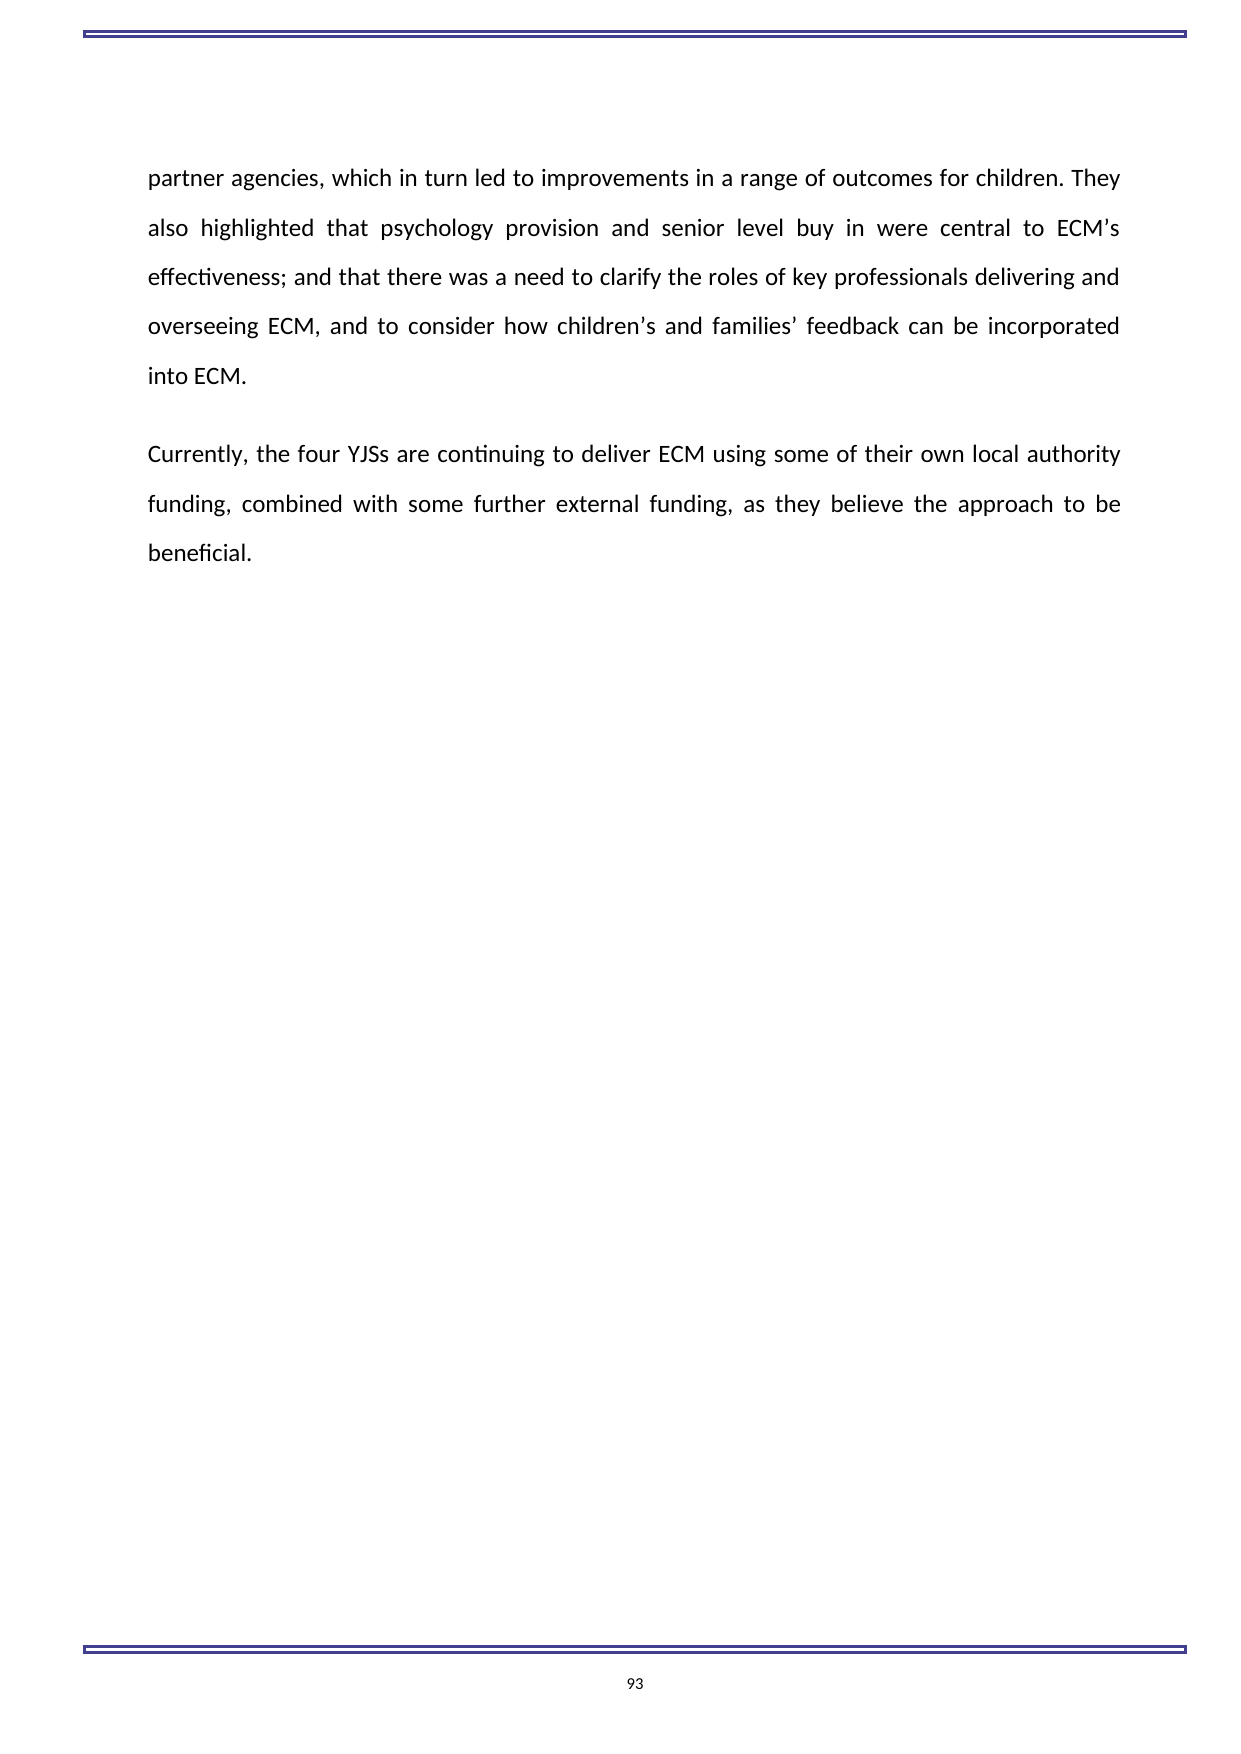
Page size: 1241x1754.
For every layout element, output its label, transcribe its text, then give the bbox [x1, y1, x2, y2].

text partner agencies, which in turn led to improvements in a range of outcomes for children. They also highlighted that psychology provision and senior level buy in were central to ECM’s effectiveness; and that there was a need to clarify the roles of key professionals delivering and overseeing ECM, and to consider how children’s and families’ feedback can be incorporated into ECM. [148, 162, 1122, 403]
text Currently, the four YJSs are continuing to deliver ECM using some of their own local authority funding, combined with some further external funding, as they believe the approach to be beneficial. [148, 438, 1122, 580]
